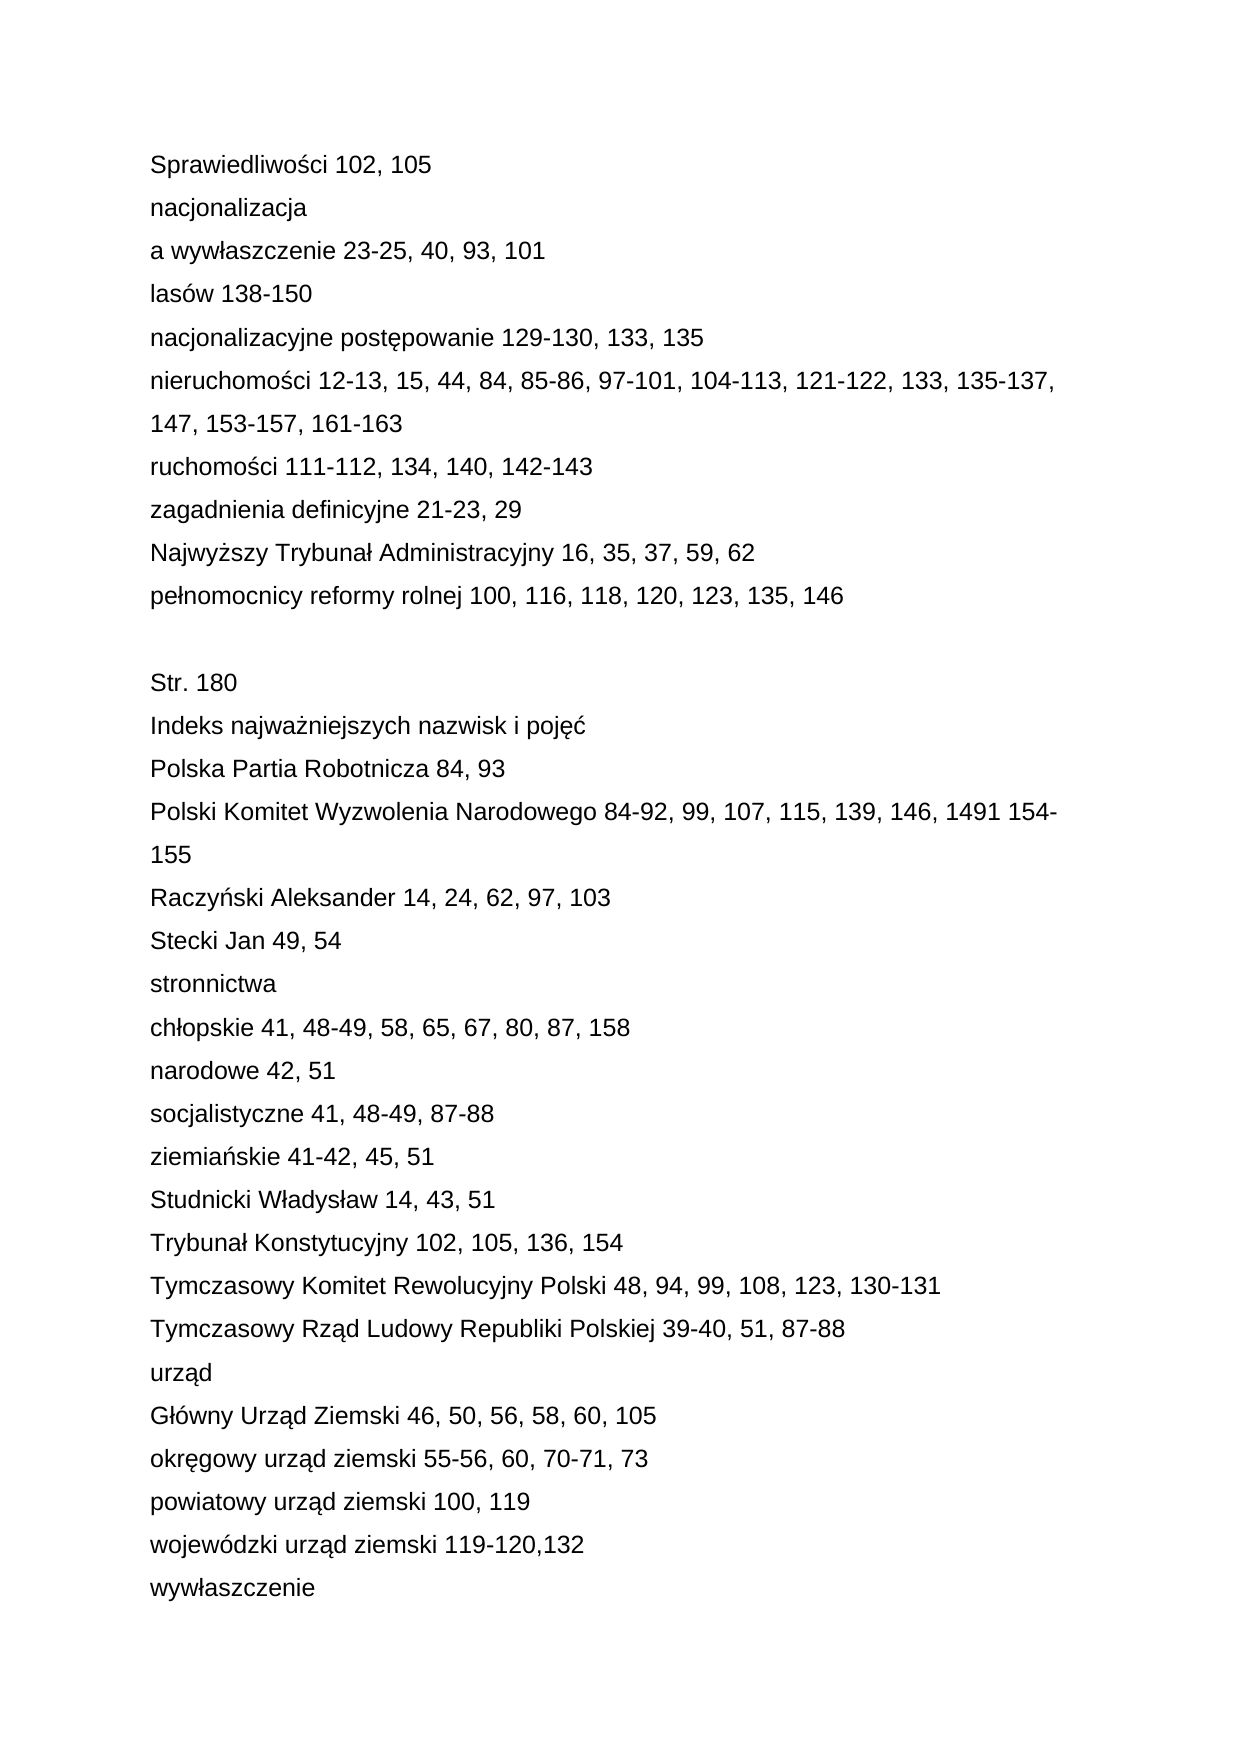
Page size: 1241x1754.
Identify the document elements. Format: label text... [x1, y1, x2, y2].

text Główny Urząd Ziemski 46, 50, 56, 58, 60, 105 [150, 1401, 1090, 1429]
text a wywłaszczenie 23-25, 40, 93, 101 [150, 236, 1090, 265]
text chłopskie 41, 48-49, 58, 65, 67, 80, 87, 158 [150, 1012, 1090, 1041]
text Najwyższy Trybunał Administracyjny 16, 35, 37, 59, 62 [150, 538, 1090, 567]
text powiatowy urząd ziemski 100, 119 [150, 1487, 1090, 1516]
text zagadnienia definicyjne 21-23, 29 [150, 495, 1090, 524]
text Polski Komitet Wyzwolenia Narodowego 84-92, 99, 107, 115, 139, 146, 1491 154-155 [150, 797, 1090, 869]
text urząd [150, 1357, 1090, 1386]
text Polska Partia Robotnicza 84, 93 [150, 754, 1090, 782]
text wojewódzki urząd ziemski 119-120,132 [150, 1530, 1090, 1559]
text nieruchomości 12-13, 15, 44, 84, 85-86, 97-101, 104-113, 121-122, 133, 135-137, 147, 153-157, 161-163 [150, 366, 1090, 437]
text ruchomości 111-112, 134, 140, 142-143 [150, 452, 1090, 481]
text nacjonalizacyjne postępowanie 129-130, 133, 135 [150, 322, 1090, 351]
text narodowe 42, 51 [150, 1056, 1090, 1084]
text Studnicki Władysław 14, 43, 51 [150, 1185, 1090, 1214]
text Stecki Jan 49, 54 [150, 926, 1090, 955]
text ziemiańskie 41-42, 45, 51 [150, 1142, 1090, 1171]
text Str. 180 [150, 667, 1090, 696]
text Indeks najważniejszych nazwisk i pojęć [150, 711, 1090, 739]
text stronnictwa [150, 969, 1090, 998]
text wywłaszczenie [150, 1573, 1090, 1602]
text pełnomocnicy reformy rolnej 100, 116, 118, 120, 123, 135, 146 [150, 581, 1090, 610]
text Raczyński Aleksander 14, 24, 62, 97, 103 [150, 883, 1090, 912]
text Tymczasowy Komitet Rewolucyjny Polski 48, 94, 99, 108, 123, 130-131 Tymczasowy Rząd Ludowy Republiki Polskiej 39-40, 51, 87-88 [150, 1271, 1090, 1343]
text okręgowy urząd ziemski 55-56, 60, 70-71, 73 [150, 1444, 1090, 1472]
text nacjonalizacja [150, 193, 1090, 222]
text lasów 138-150 [150, 279, 1090, 308]
text socjalistyczne 41, 48-49, 87-88 [150, 1099, 1090, 1127]
text Trybunał Konstytucyjny 102, 105, 136, 154 [150, 1228, 1090, 1257]
text Sprawiedliwości 102, 105 [150, 150, 1090, 179]
